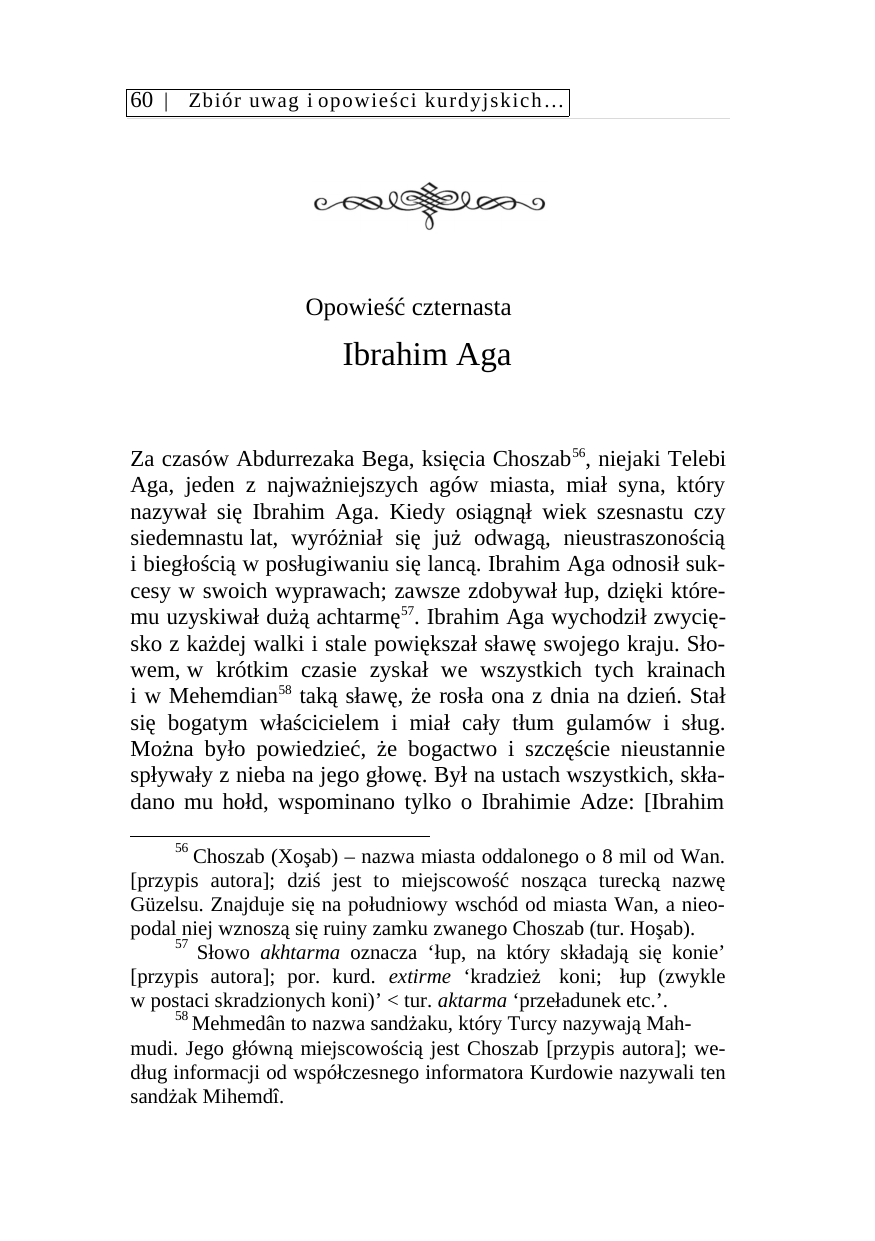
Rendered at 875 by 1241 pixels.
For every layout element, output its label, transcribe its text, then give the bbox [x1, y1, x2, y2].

text mudi. Jego główną miejscowością jest Choszab [przypis autora]; we- dług informacji od współczesnego informatora Kurdowie nazywali ten sandżak Mihemdî. [130, 1036, 726, 1108]
picture [313, 181, 548, 234]
text Opowieść czternasta [305, 292, 755, 321]
text 57 Słowo akhtarma oznacza ‘łup, na który składają się konie’ [przypis autora]; por. kurd. extirme ‘kradzież koni; łup (zwykle w postaci skradzionych koni)’ < tur. aktarma ‘przeładunek etc.’. [130, 940, 726, 1012]
text Za czasów Abdurrezaka Bega, księcia Choszab56, niejaki Telebi Aga, jeden z najważniejszych agów miasta, miał syna, który nazywał się Ibrahim Aga. Kiedy osiągnął wiek szesnastu czy siedemnastu lat, wyróżniał się już odwagą, nieustraszonością i biegłością w posługiwaniu się lancą. Ibrahim Aga odnosił suk- cesy w swoich wyprawach; zawsze zdobywał łup, dzięki które- mu uzyskiwał dużą achtarmę57. Ibrahim Aga wychodził zwycię- sko z każdej walki i stale powiększał sławę swojego kraju. Sło- wem, w krótkim czasie zyskał we wszystkich tych krainach i w Mehemdian58 taką sławę, że rosła ona z dnia na dzień. Stał się bogatym właścicielem i miał cały tłum gulamów i sług. Można było powiedzieć, że bogactwo i szczęście nieustannie spływały z nieba na jego głowę. Był na ustach wszystkich, skła- dano mu hołd, wspominano tylko o Ibrahimie Adze: [Ibrahim [130, 445, 726, 814]
text 58 Mehmedân to nazwa sandżaku, który Turcy nazywają Mah- [175, 1012, 755, 1036]
text Ibrahim Aga [108, 334, 746, 373]
text 56 Choszab (Xoşab) – nazwa miasta oddalonego o 8 mil od Wan. [przypis autora]; dziś jest to miejscowość nosząca turecką nazwę Güzelsu. Znajduje się na południowy wschód od miasta Wan, a nieo- podal niej wznoszą się ruiny zamku zwanego Choszab (tur. Hoşab). [130, 834, 726, 940]
